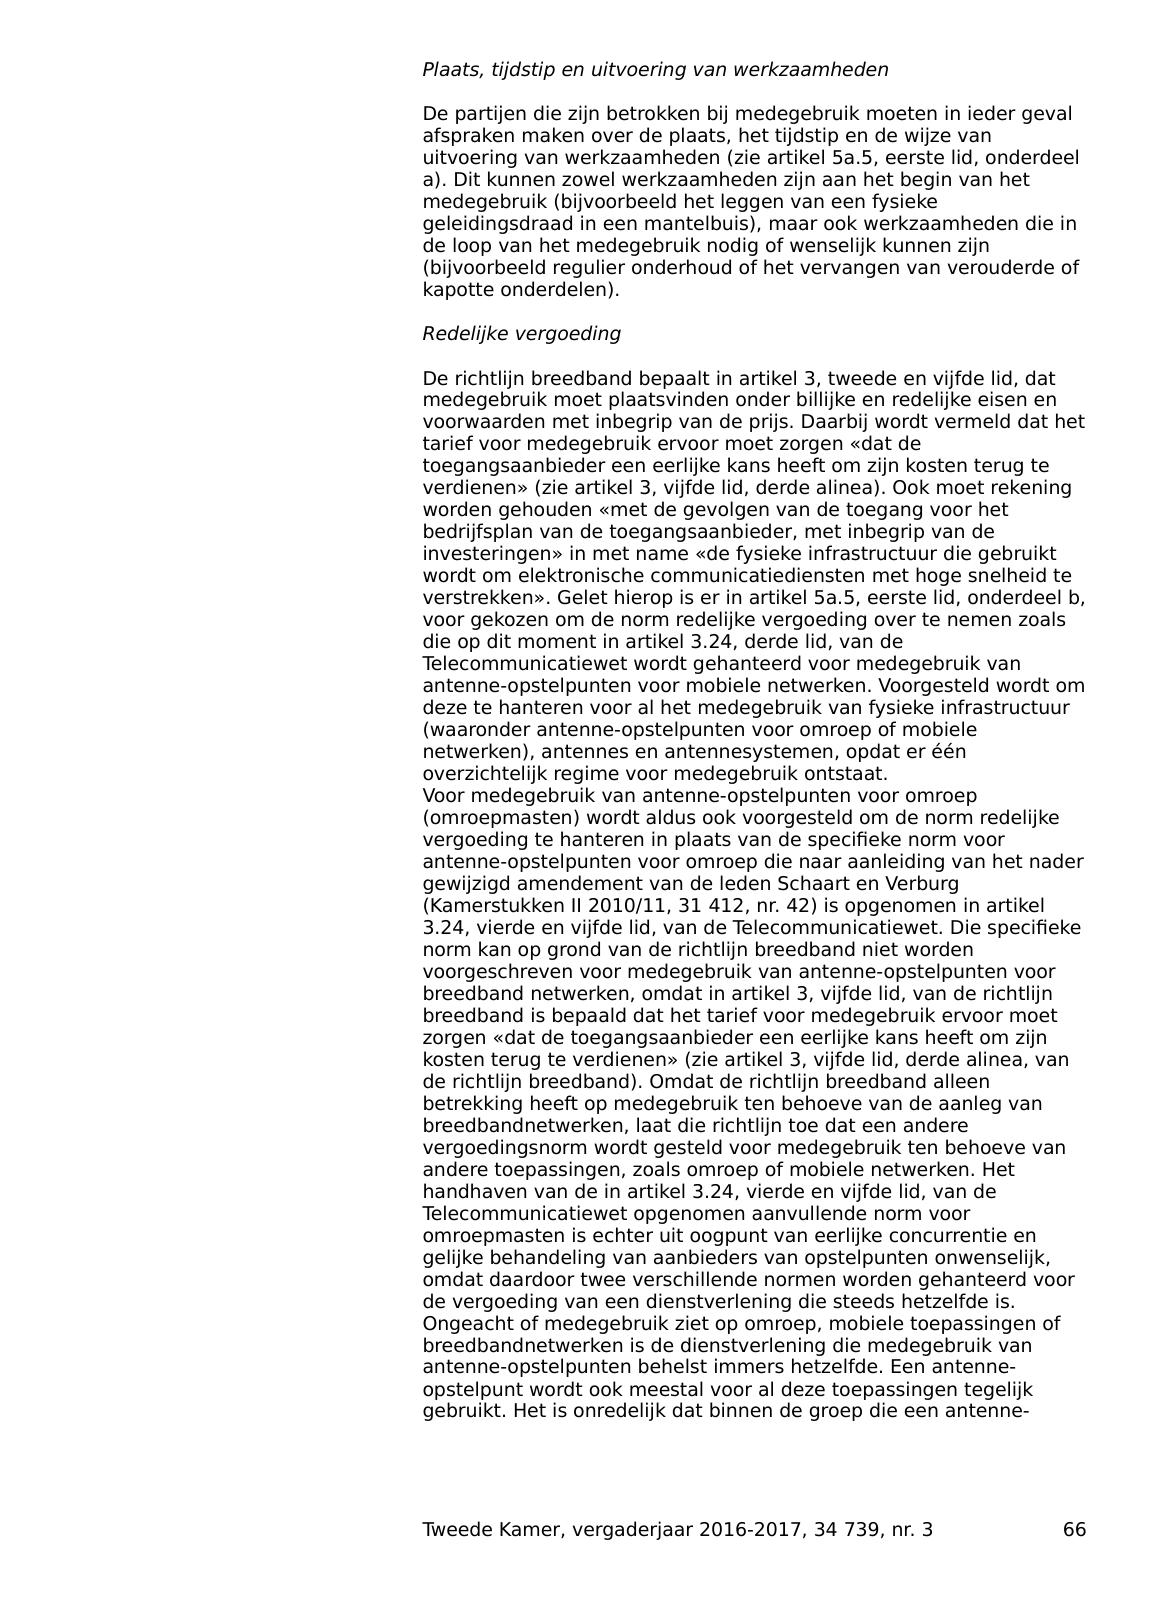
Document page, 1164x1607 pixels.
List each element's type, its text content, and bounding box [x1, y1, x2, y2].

subtitle Plaats, tijdstip en uitvoering van werkzaamheden [422, 59, 1087, 81]
subtitle Redelijke vergoeding [422, 323, 1087, 345]
text Voor medegebruik van antenne-opstelpunten voor omroep (omroepmasten) wordt aldus ook voorgesteld om de norm redelijke vergoeding te hanteren in plaats van de specifieke norm voor antenne-opstelpunten voor omroep die naar aanleiding van het nader gewijzigd amendement van de leden Schaart en Verburg (Kamerstukken II 2010/11, 31 412, nr. 42) is opgenomen in artikel 3.24, vierde en vijfde lid, van de Telecommunicatiewet. Die specifieke norm kan op grond van de richtlijn breedband niet worden voorgeschreven voor medegebruik van antenne-opstelpunten voor breedband netwerken, omdat in artikel 3, vijfde lid, van de richtlijn breedband is bepaald dat het tarief voor medegebruik ervoor moet zorgen «dat de toegangsaanbieder een eerlijke kans heeft om zijn kosten terug te verdienen» (zie artikel 3, vijfde lid, derde alinea, van de richtlijn breedband). Omdat de richtlijn breedband alleen betrekking heeft op medegebruik ten behoeve van de aanleg van breedbandnetwerken, laat die richtlijn toe dat een andere vergoedingsnorm wordt gesteld voor medegebruik ten behoeve van andere toepassingen, zoals omroep of mobiele netwerken. Het handhaven van de in artikel 3.24, vierde en vijfde lid, van de Telecommunicatiewet opgenomen aanvullende norm voor omroepmasten is echter uit oogpunt van eerlijke concurrentie en gelijke behandeling van aanbieders van opstelpunten onwenselijk, omdat daardoor twee verschillende normen worden gehanteerd voor de vergoeding van een dienstverlening die steeds hetzelfde is. Ongeacht of medegebruik ziet op omroep, mobiele toepassingen of breedbandnetwerken is de dienstverlening die medegebruik van antenne-opstelpunten behelst immers hetzelfde. Een antenne-opstelpunt wordt ook meestal voor al deze toepassingen tegelijk gebruikt. Het is onredelijk dat binnen de groep die een antenne- [422, 785, 1087, 1422]
text De partijen die zijn betrokken bij medegebruik moeten in ieder geval afspraken maken over de plaats, het tijdstip en de wijze van uitvoering van werkzaamheden (zie artikel 5a.5, eerste lid, onderdeel a). Dit kunnen zowel werkzaamheden zijn aan het begin van het medegebruik (bijvoorbeeld het leggen van een fysieke geleidingsdraad in een mantelbuis), maar ook werkzaamheden die in de loop van het medegebruik nodig of wenselijk kunnen zijn (bijvoorbeeld regulier onderhoud of het vervangen van verouderde of kapotte onderdelen). [422, 103, 1087, 301]
text De richtlijn breedband bepaalt in artikel 3, tweede en vijfde lid, dat medegebruik moet plaatsvinden onder billijke en redelijke eisen en voorwaarden met inbegrip van de prijs. Daarbij wordt vermeld dat het tarief voor medegebruik ervoor moet zorgen «dat de toegangsaanbieder een eerlijke kans heeft om zijn kosten terug te verdienen» (zie artikel 3, vijfde lid, derde alinea). Ook moet rekening worden gehouden «met de gevolgen van de toegang voor het bedrijfsplan van de toegangsaanbieder, met inbegrip van de investeringen» in met name «de fysieke infrastructuur die gebruikt wordt om elektronische communicatiediensten met hoge snelheid te verstrekken». Gelet hierop is er in artikel 5a.5, eerste lid, onderdeel b, voor gekozen om de norm redelijke vergoeding over te nemen zoals die op dit moment in artikel 3.24, derde lid, van de Telecommunicatiewet wordt gehanteerd voor medegebruik van antenne-opstelpunten voor mobiele netwerken. Voorgesteld wordt om deze te hanteren voor al het medegebruik van fysieke infrastructuur (waaronder antenne-opstelpunten voor omroep of mobiele netwerken), antennes en antennesystemen, opdat er één overzichtelijk regime voor medegebruik ontstaat. [422, 367, 1087, 785]
